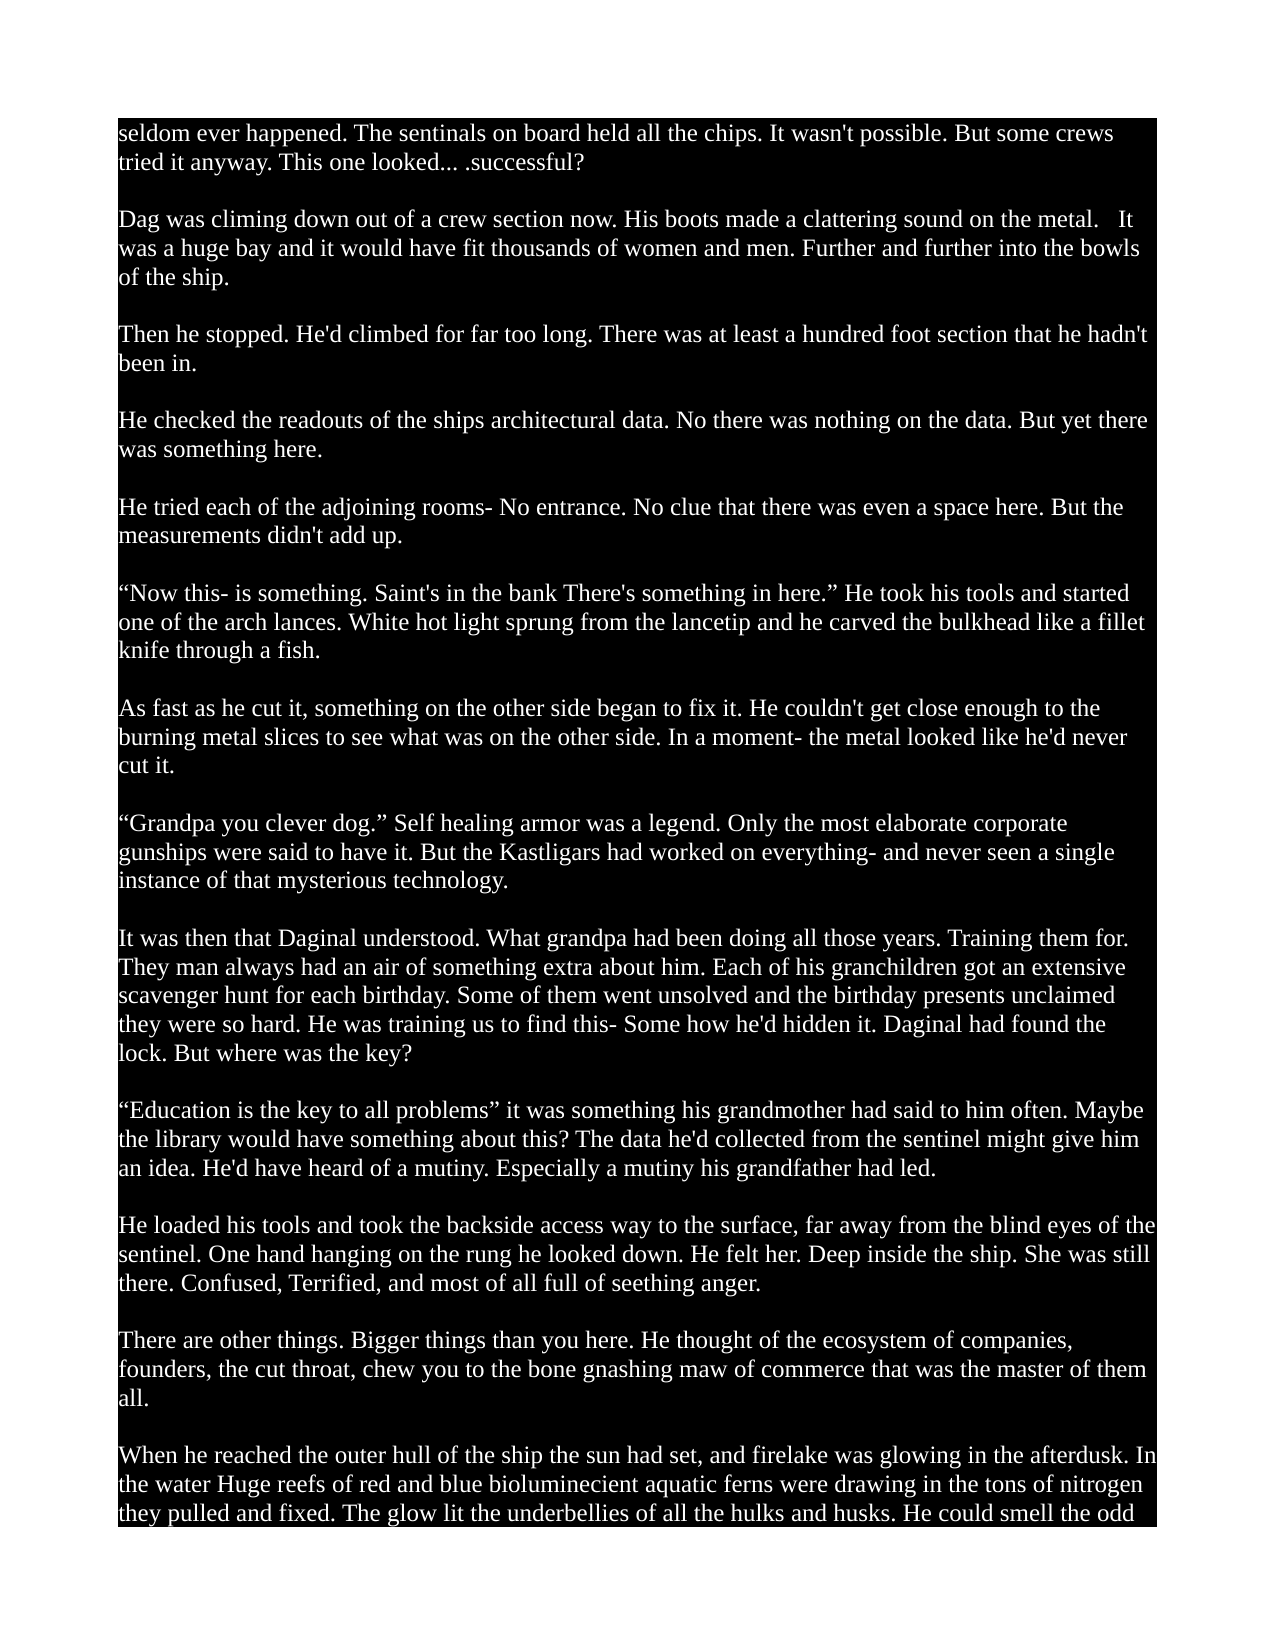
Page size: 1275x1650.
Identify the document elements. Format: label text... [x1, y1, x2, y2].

text Then he stopped. He'd climbed for far too long. There was at least a hundred foot section that he hadn't been in. He checked the readouts of the ships architectural data. No there was nothing on the data. But yet there was something here. [118, 291, 1157, 463]
text He loaded his tools and took the backside access way to the surface, far away from the blind eyes of the sentinel. One hand hanging on the rung he looked down. He felt her. Deep inside the ship. She was still there. Confused, Terrified, and most of all full of seething anger. There are other things. Bigger things than you here. He thought of the ecosystem of companies, founders, the cut throat, chew you to the bone gnashing maw of commerce that was the master of them all. [118, 1211, 1157, 1412]
text “Education is the key to all problems” it was something his grandmother had said to him often. Maybe the library would have something about this? The data he'd collected from the sentinel might give him an idea. He'd have heard of a mutiny. Especially a mutiny his grandfather had led. [118, 1096, 1157, 1182]
text Dag was climing down out of a crew section now. His boots made a clattering sound on the metal. It was a huge bay and it would have fit thousands of women and men. Further and further into the bowls of the ship. [118, 204, 1157, 291]
text When he reached the outer hull of the ship the sun had set, and firelake was glowing in the afterdusk. In the water Huge reefs of red and blue bioluminecient aquatic ferns were drawing in the tons of nitrogen they pulled and fixed. The glow lit the underbellies of all the hulks and husks. He could smell the odd [118, 1441, 1157, 1527]
text He tried each of the adjoining rooms- No entrance. No clue that there was even a space here. But the measurements didn't add up. “Now this- is something. Saint's in the bank There's something in here.” He took his tools and started one of the arch lances. White hot light sprung from the lancetip and he carved the bulkhead like a fillet knife through a fish. As fast as he cut it, something on the other side began to fix it. He couldn't get close enough to the burning metal slices to see what was on the other side. In a moment- the metal looked like he'd never cut it. “Grandpa you clever dog.” Self healing armor was a legend. Only the most elaborate corporate gunships were said to have it. But the Kastligars had worked on everything- and never seen a single instance of that mysterious technology. [118, 492, 1157, 894]
text seldom ever happened. The sentinals on board held all the chips. It wasn't possible. But some crews tried it anyway. This one looked... .successful? [118, 118, 1157, 176]
text It was then that Daginal understood. What grandpa had been doing all those years. Training them for. They man always had an air of something extra about him. Each of his granchildren got an extensive scavenger hunt for each birthday. Some of them went unsolved and the birthday presents unclaimed they were so hard. He was training us to find this- Some how he'd hidden it. Daginal had found the lock. But where was the key? [118, 923, 1157, 1067]
